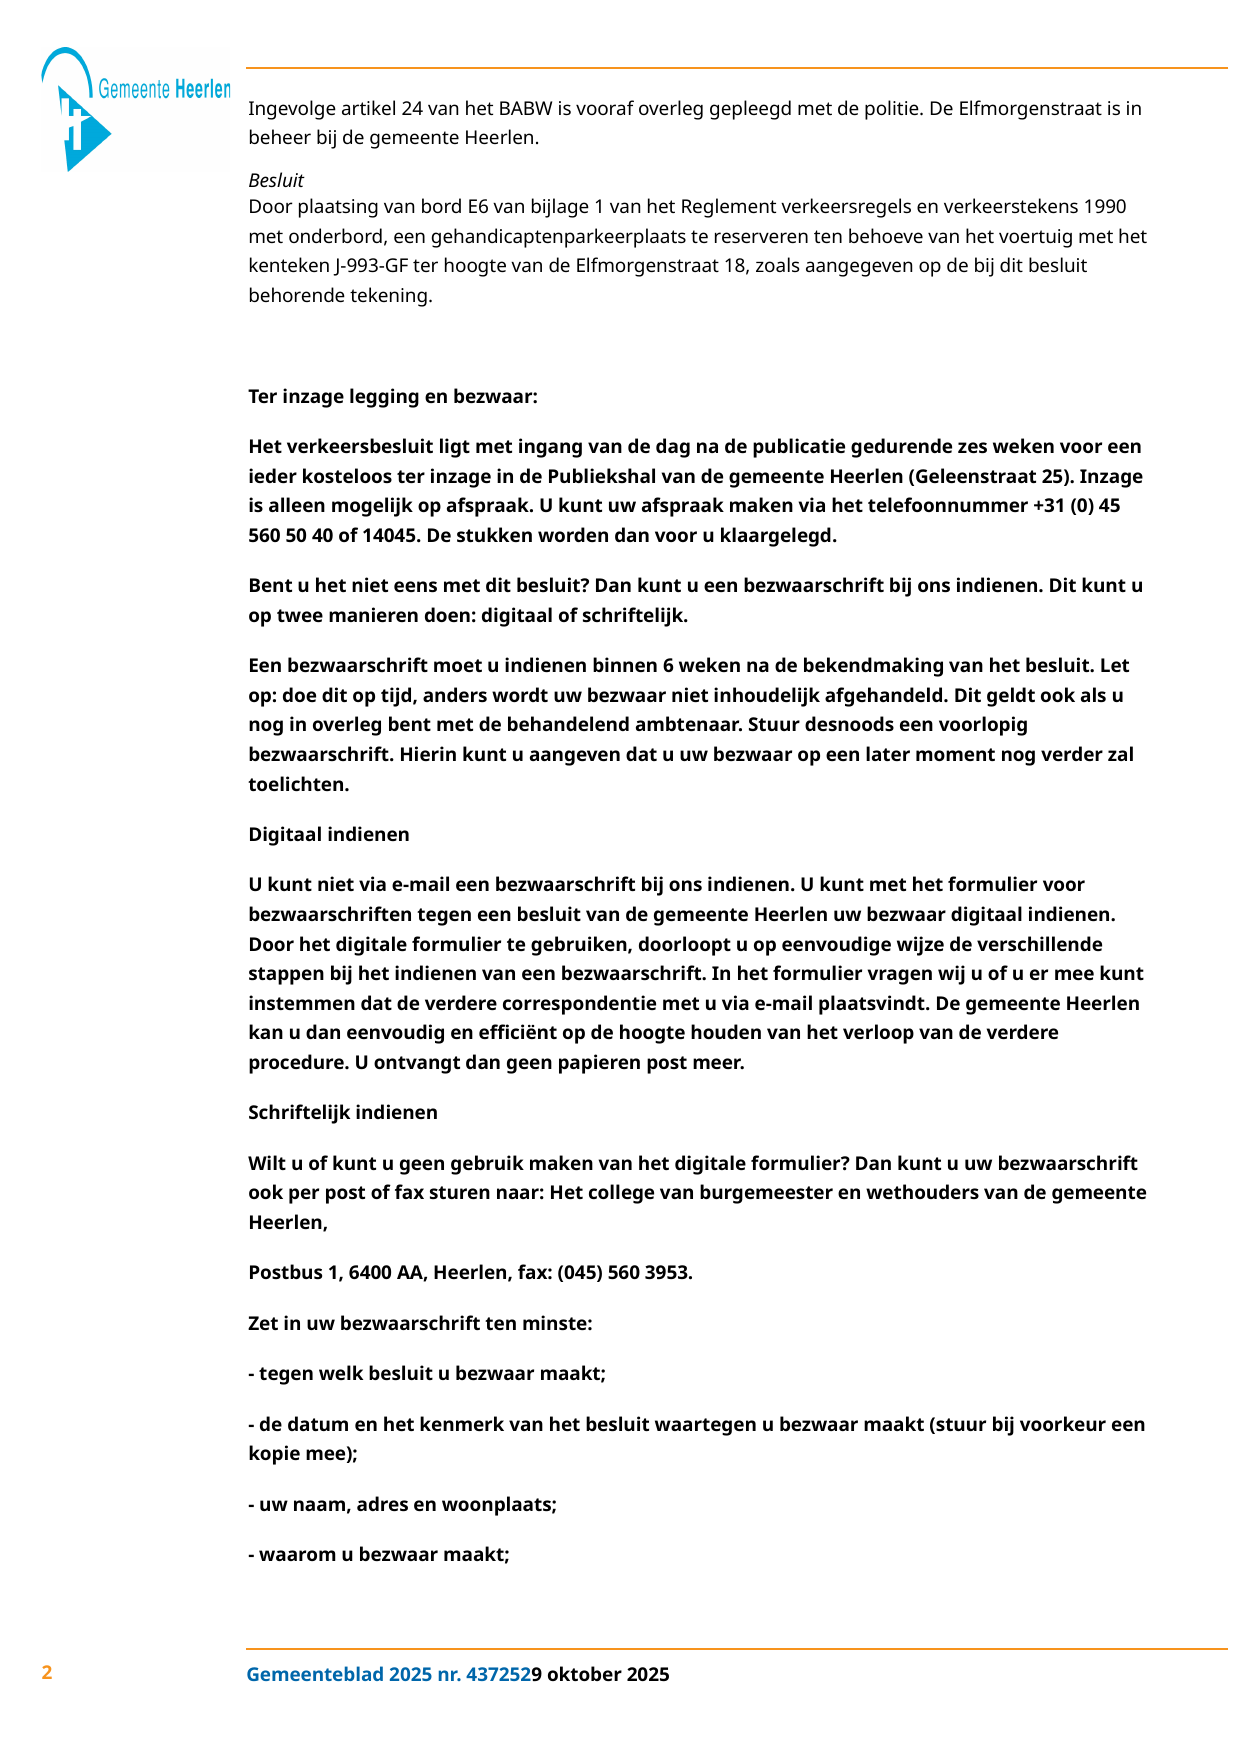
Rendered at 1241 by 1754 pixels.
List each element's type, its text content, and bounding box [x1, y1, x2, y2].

text Digitaal indienen [248, 821, 1152, 847]
picture [41, 47, 59, 70]
text U kunt niet via e-mail een bezwaarschrift bij ons indienen. U kunt met het formulier voor bezwaarschriften tegen een besluit van de gemeente Heerlen uw bezwaar digitaal indienen. Door het digitale formulier te gebruiken, doorloopt u op eenvoudige wijze de verschillende stappen bij het indienen van een bezwaarschrift. In het formulier vragen wij u of u er mee kunt instemmen dat de verdere correspondentie met u via e-mail plaatsvindt. De gemeente Heerlen kan u dan eenvoudig en efficiënt op de hoogte houden van het verloop van de verdere procedure. U ontvangt dan geen papieren post meer. [248, 872, 1152, 1075]
text Schriftelijk indienen [248, 1099, 1152, 1125]
text Een bezwaarschrift moet u indienen binnen 6 weken na de bekendmaking van het besluit. Let op: doe dit op tijd, anders wordt uw bezwaar niet inhoudelijk afgehandeld. Dit geldt ook als u nog in overleg bent met de behandelend ambtenaar. Stuur desnoods een voorlopig bezwaarschrift. Hierin kunt u aangeven dat u uw bezwaar op een later moment nog verder zal toelichten. [248, 652, 1152, 796]
picture [41, 47, 231, 172]
text - uw naam, adres en woonplaats; [248, 1491, 1152, 1516]
text Ingevolge artikel 24 van het BABW is vooraf overleg gepleegd met de politie. De Elfmorgenstraat is in beheer bij de gemeente Heerlen. [248, 95, 1152, 150]
text Zet in uw bezwaarschrift ten minste: [248, 1310, 1152, 1336]
text Wilt u of kunt u geen gebruik maken van het digitale formulier? Dan kunt u uw bezwaarschrift ook per post of fax sturen naar: Het college van burgemeester en wethouders van de gemeente Heerlen, [248, 1150, 1152, 1235]
text - de datum en het kenmerk van het besluit waartegen u bezwaar maakt (stuur bij voorkeur een kopie mee); [248, 1411, 1152, 1466]
text Besluit [248, 167, 1152, 193]
text Door plaatsing van bord E6 van bijlage 1 van het Reglement verkeersregels en verkeerstekens 1990 met onderbord, een gehandicaptenparkeerplaats te reserveren ten behoeve van het voertuig met het kenteken J-993-GF ter hoogte van de Elfmorgenstraat 18, zoals aangegeven op de bij dit besluit behorende tekening. [248, 193, 1152, 308]
text Postbus 1, 6400 AA, Heerlen, fax: (045) 560 3953. [248, 1259, 1152, 1285]
text Het verkeersbesluit ligt met ingang van de dag na de publicatie gedurende zes weken voor een ieder kosteloos ter inzage in de Publiekshal van de gemeente Heerlen (Geleenstraat 25). Inzage is alleen mogelijk op afspraak. U kunt uw afspraak maken via het telefoonnummer +31 (0) 45 560 50 40 of 14045. De stukken worden dan voor u klaargelegd. [248, 433, 1152, 548]
text - waarom u bezwaar maakt; [248, 1541, 1152, 1567]
text - tegen welk besluit u bezwaar maakt; [248, 1360, 1152, 1386]
text Ter inzage legging en bezwaar: [248, 383, 1152, 408]
text Bent u het niet eens met dit besluit? Dan kunt u een bezwaarschrift bij ons indienen. Dit kunt u op twee manieren doen: digitaal of schriftelijk. [248, 572, 1152, 628]
